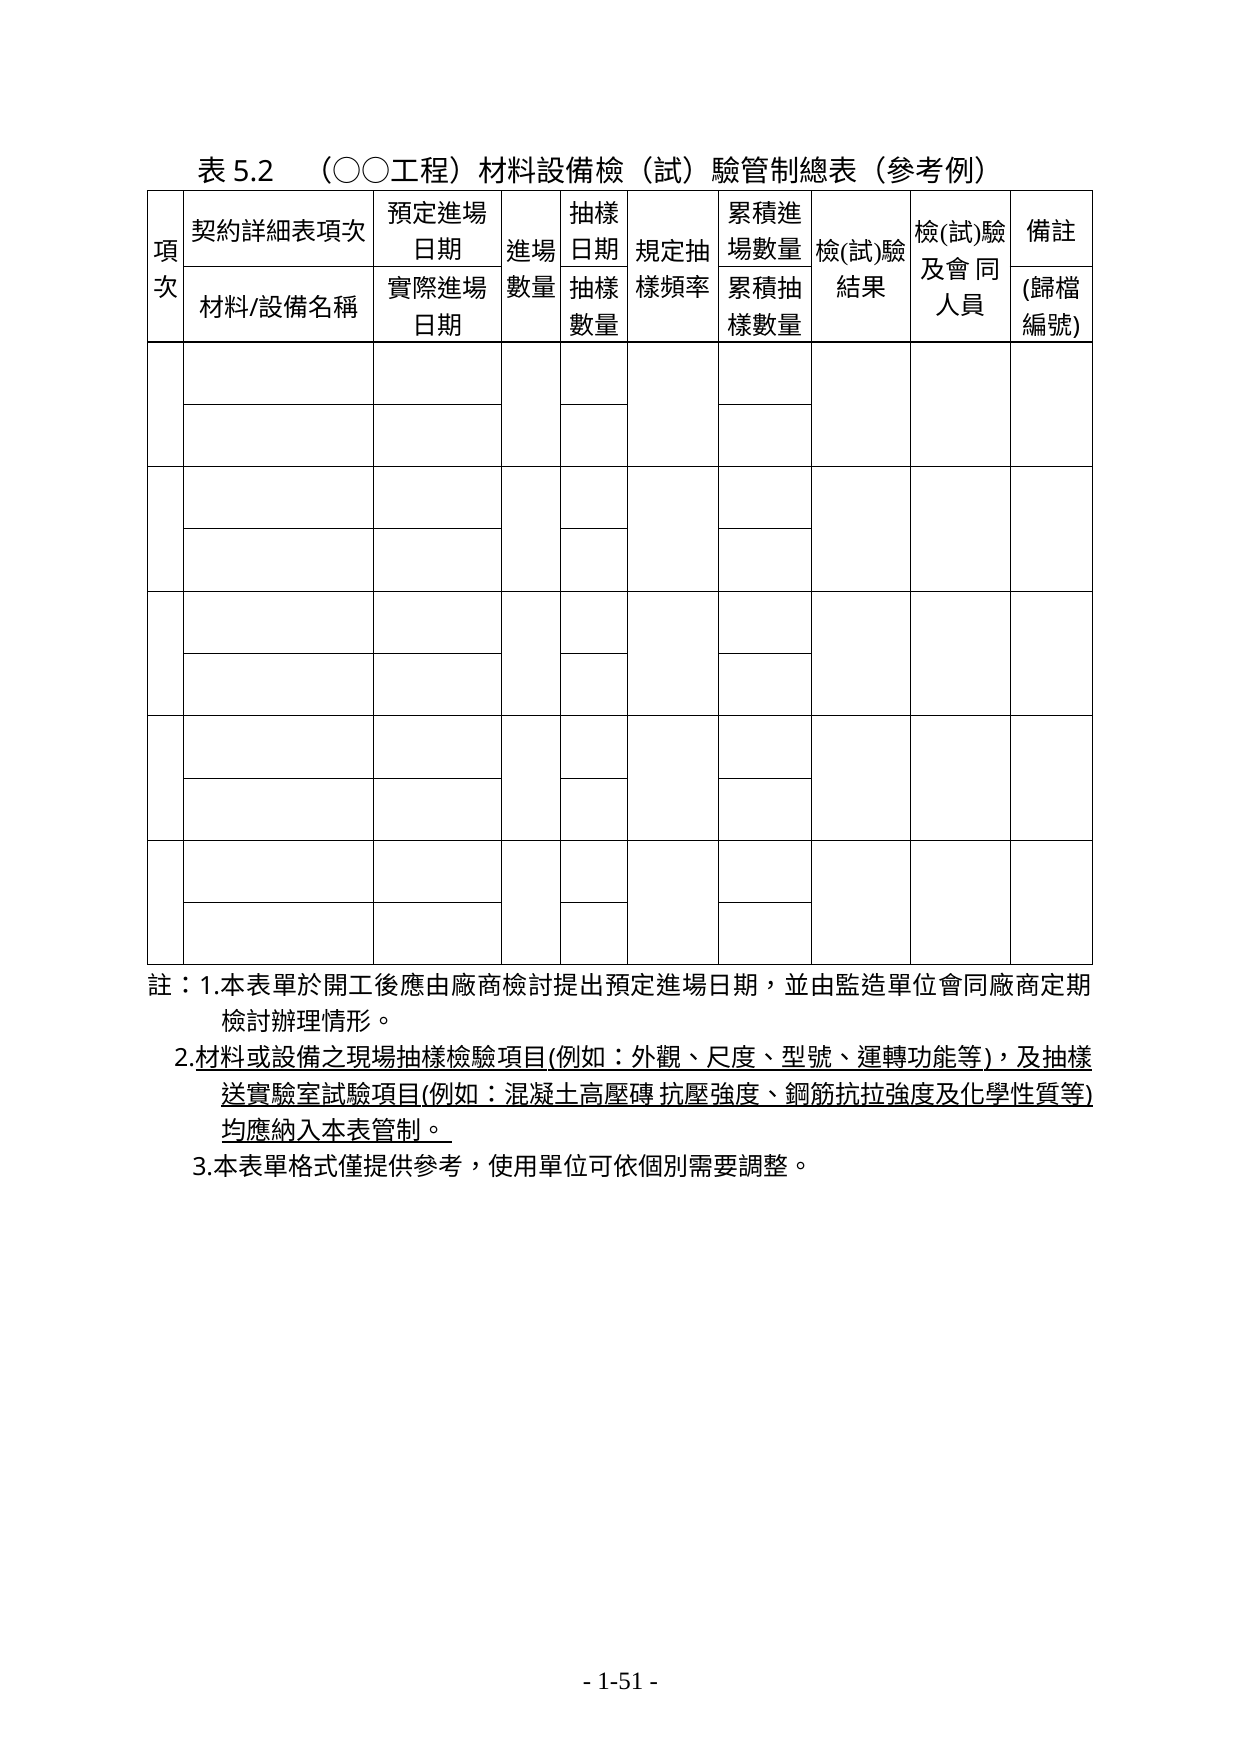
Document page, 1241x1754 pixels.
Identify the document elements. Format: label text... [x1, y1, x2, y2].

table_cell [719, 592, 811, 653]
table_cell [1011, 592, 1092, 715]
table_cell [561, 343, 627, 404]
table_cell [561, 654, 627, 715]
table_cell [148, 467, 183, 591]
table_cell [184, 592, 373, 653]
table_cell [184, 467, 373, 528]
table_cell (歸檔編號) [1011, 267, 1092, 341]
table_cell 實際進場 日期 [374, 267, 501, 341]
table_cell 材料/設備名稱 [184, 267, 373, 341]
table_cell [184, 343, 373, 404]
table_cell [184, 529, 373, 591]
table_cell [561, 529, 627, 591]
table_cell [184, 841, 373, 902]
table_cell [719, 903, 811, 964]
table_header 進場數量 [502, 191, 560, 341]
table_header 檢(試)驗及會 同人員 [911, 191, 1010, 341]
table_cell [911, 716, 1010, 840]
text 3.本表單格式僅提供參考，使用單位可依個別需要調整。 [192, 1147, 1092, 1183]
table_cell [812, 467, 910, 591]
table_cell [561, 405, 627, 466]
table_header 備註 [1011, 191, 1092, 266]
table_cell [561, 779, 627, 840]
table_header 預定進場 日期 [374, 191, 501, 266]
table_cell [561, 467, 627, 528]
table_cell [628, 343, 718, 466]
table_cell [374, 405, 501, 466]
table_cell [502, 716, 560, 840]
table_cell [374, 654, 501, 715]
table_cell [148, 716, 183, 840]
text 註：1.本表單於開工後應由廠商檢討提出預定進場日期，並由監造單位會同廠商定期檢討辦理情形。 [148, 965, 1092, 1038]
table_header 累積進場數量 [719, 191, 811, 266]
table_header 契約詳細表項次 [184, 191, 373, 266]
table_cell [719, 779, 811, 840]
table_cell [719, 841, 811, 902]
table_cell [374, 592, 501, 653]
table_cell [374, 529, 501, 591]
text 2.材料或設備之現場抽樣檢驗項目(例如：外觀、尺度、型號、運轉功能等)，及抽樣送實驗室試驗項目(例如：混凝土高壓磚 抗壓強度、鋼筋抗拉強度及化學性質等)均應納入本表管制。 [148, 1038, 1092, 1147]
table_cell [502, 343, 560, 466]
table_cell [628, 841, 718, 964]
table_cell [374, 903, 501, 964]
table_cell [719, 716, 811, 777]
table_cell [911, 343, 1010, 466]
table_cell [911, 841, 1010, 964]
table_cell [374, 467, 501, 528]
table_cell 抽樣 數量 [561, 267, 627, 341]
table_cell [184, 654, 373, 715]
table_cell [374, 343, 501, 404]
table_cell [812, 343, 910, 466]
table_cell [374, 779, 501, 840]
table_header 規定抽樣頻率 [628, 191, 718, 341]
table_cell [628, 467, 718, 591]
table_header 檢(試)驗 結果 [812, 191, 910, 341]
table_cell [719, 467, 811, 528]
table_cell [148, 343, 183, 466]
table_cell [719, 405, 811, 466]
table_cell [812, 716, 910, 840]
table_cell [719, 654, 811, 715]
table_cell [148, 841, 183, 964]
table_cell [502, 467, 560, 591]
table_cell [184, 779, 373, 840]
table_cell [148, 592, 183, 715]
table_cell [184, 405, 373, 466]
table_cell [812, 592, 910, 715]
table_cell [184, 903, 373, 964]
table_cell [628, 592, 718, 715]
table_cell [374, 841, 501, 902]
table_header 項次 [148, 191, 183, 341]
table_cell [628, 716, 718, 840]
table_cell [719, 529, 811, 591]
table_cell [502, 841, 560, 964]
table_cell [561, 841, 627, 902]
table_cell [812, 841, 910, 964]
table_cell [561, 716, 627, 777]
table_header 抽樣 日期 [561, 191, 627, 266]
table_cell [561, 592, 627, 653]
table_cell [1011, 841, 1092, 964]
table_cell [561, 903, 627, 964]
table_cell 累積抽樣數量 [719, 267, 811, 341]
table_cell [1011, 467, 1092, 591]
table_cell [911, 467, 1010, 591]
table_cell [374, 716, 501, 777]
table_cell [1011, 716, 1092, 840]
table_cell [1011, 343, 1092, 466]
table_cell [184, 716, 373, 777]
table_cell [719, 343, 811, 404]
table_cell [502, 592, 560, 715]
table_cell [911, 592, 1010, 715]
text 表5.2 （○○工程）材料設備檢（試）驗管制總表（參考例） [198, 148, 1092, 190]
